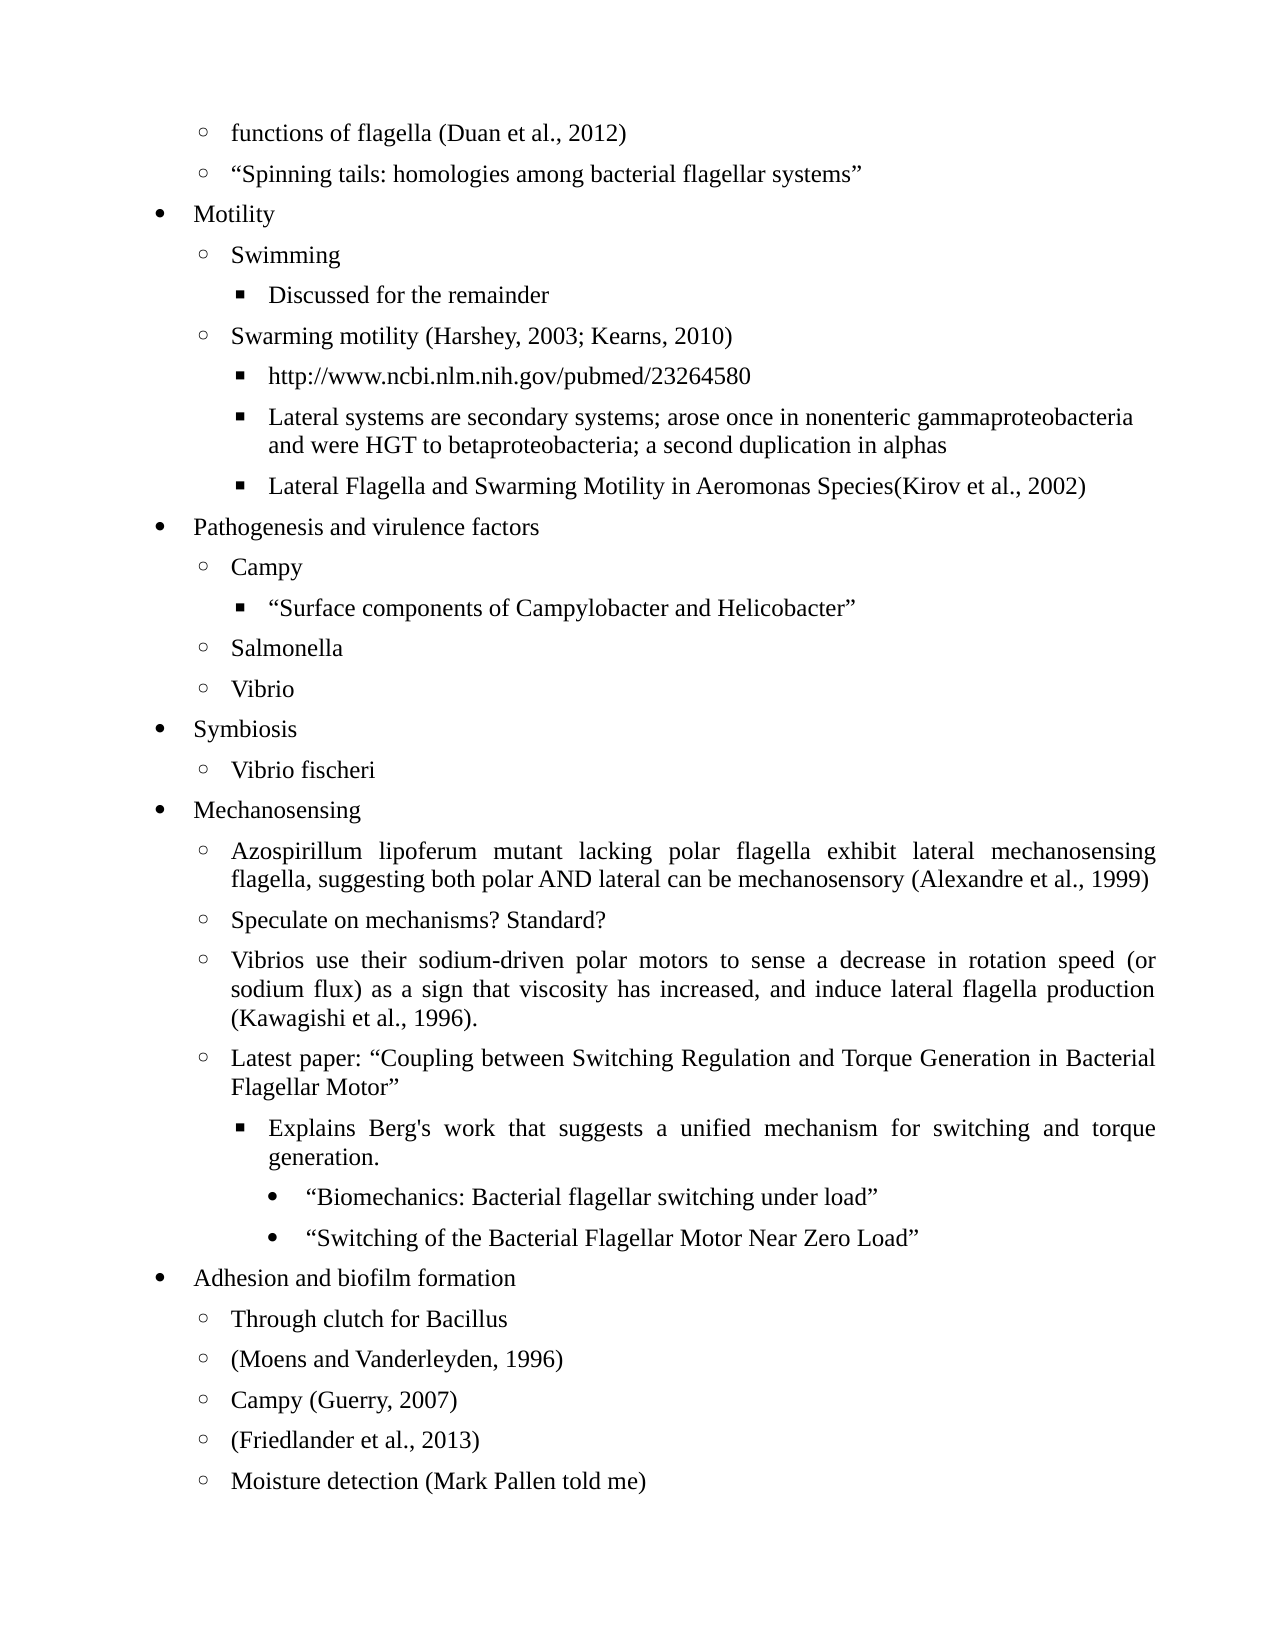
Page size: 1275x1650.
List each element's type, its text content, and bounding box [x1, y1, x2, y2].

list Symbiosis [156, 714, 1157, 743]
list Vibrio [193, 674, 1157, 702]
list Adhesion and biofilm formation [156, 1263, 1157, 1292]
list Motility [156, 199, 1157, 228]
list Pathogenesis and virulence factors [156, 512, 1157, 540]
list Mechanosensing [156, 795, 1157, 824]
list (Friedlander et al., 2013) [193, 1425, 1157, 1454]
list (Moens and Vanderleyden, 1996) [193, 1344, 1157, 1373]
list Swarming motility (Harshey, 2003; Kearns, 2010) [193, 321, 1157, 349]
list “Surface components of Campylobacter and Helicobacter” [231, 593, 1157, 621]
list “Switching of the Bacterial Flagellar Motor Near Zero Load” [268, 1223, 1157, 1251]
list Discussed for the remainder [231, 280, 1157, 309]
list Moisture detection (Mark Pallen told me) [193, 1466, 1157, 1494]
list Lateral systems are secondary systems; arose once in nonenteric gammaproteobacteria and were HGT to betaproteobacteria; a second duplication in alphas [231, 402, 1157, 459]
list Lateral Flagella and Swarming Motility in Aeromonas Species(Kirov et al., 2002) [231, 471, 1157, 500]
list Campy [193, 552, 1157, 581]
list “Spinning tails: homologies among bacterial flagellar systems” [193, 159, 1157, 187]
list Azospirillum lipoferum mutant lacking polar flagella exhibit lateral mechanosensing flagella, suggesting both polar AND lateral can be mechanosensory (Alexandre et al., 1999) [193, 836, 1157, 893]
list Vibrios use their sodium-driven polar motors to sense a decrease in rotation speed (or sodium flux) as a sign that viscosity has increased, and induce lateral flagella production (Kawagishi et al., 1996). [193, 946, 1157, 1032]
list Speculate on mechanisms? Standard? [193, 905, 1157, 934]
list Vibrio fischeri [193, 755, 1157, 783]
list Swimming [193, 240, 1157, 268]
list Explains Berg's work that suggests a unified mechanism for switching and torque generation. [231, 1113, 1157, 1170]
list Salmonella [193, 633, 1157, 662]
list http://www.ncbi.nlm.nih.gov/pubmed/23264580 [231, 361, 1157, 390]
list functions of flagella (Duan et al., 2012) [193, 118, 1157, 147]
list Latest paper: “Coupling between Switching Regulation and Torque Generation in Bacterial Flagellar Motor” [193, 1043, 1157, 1101]
list Through clutch for Bacillus [193, 1304, 1157, 1332]
list “Biomechanics: Bacterial flagellar switching under load” [268, 1182, 1157, 1211]
list Campy (Guerry, 2007) [193, 1385, 1157, 1413]
